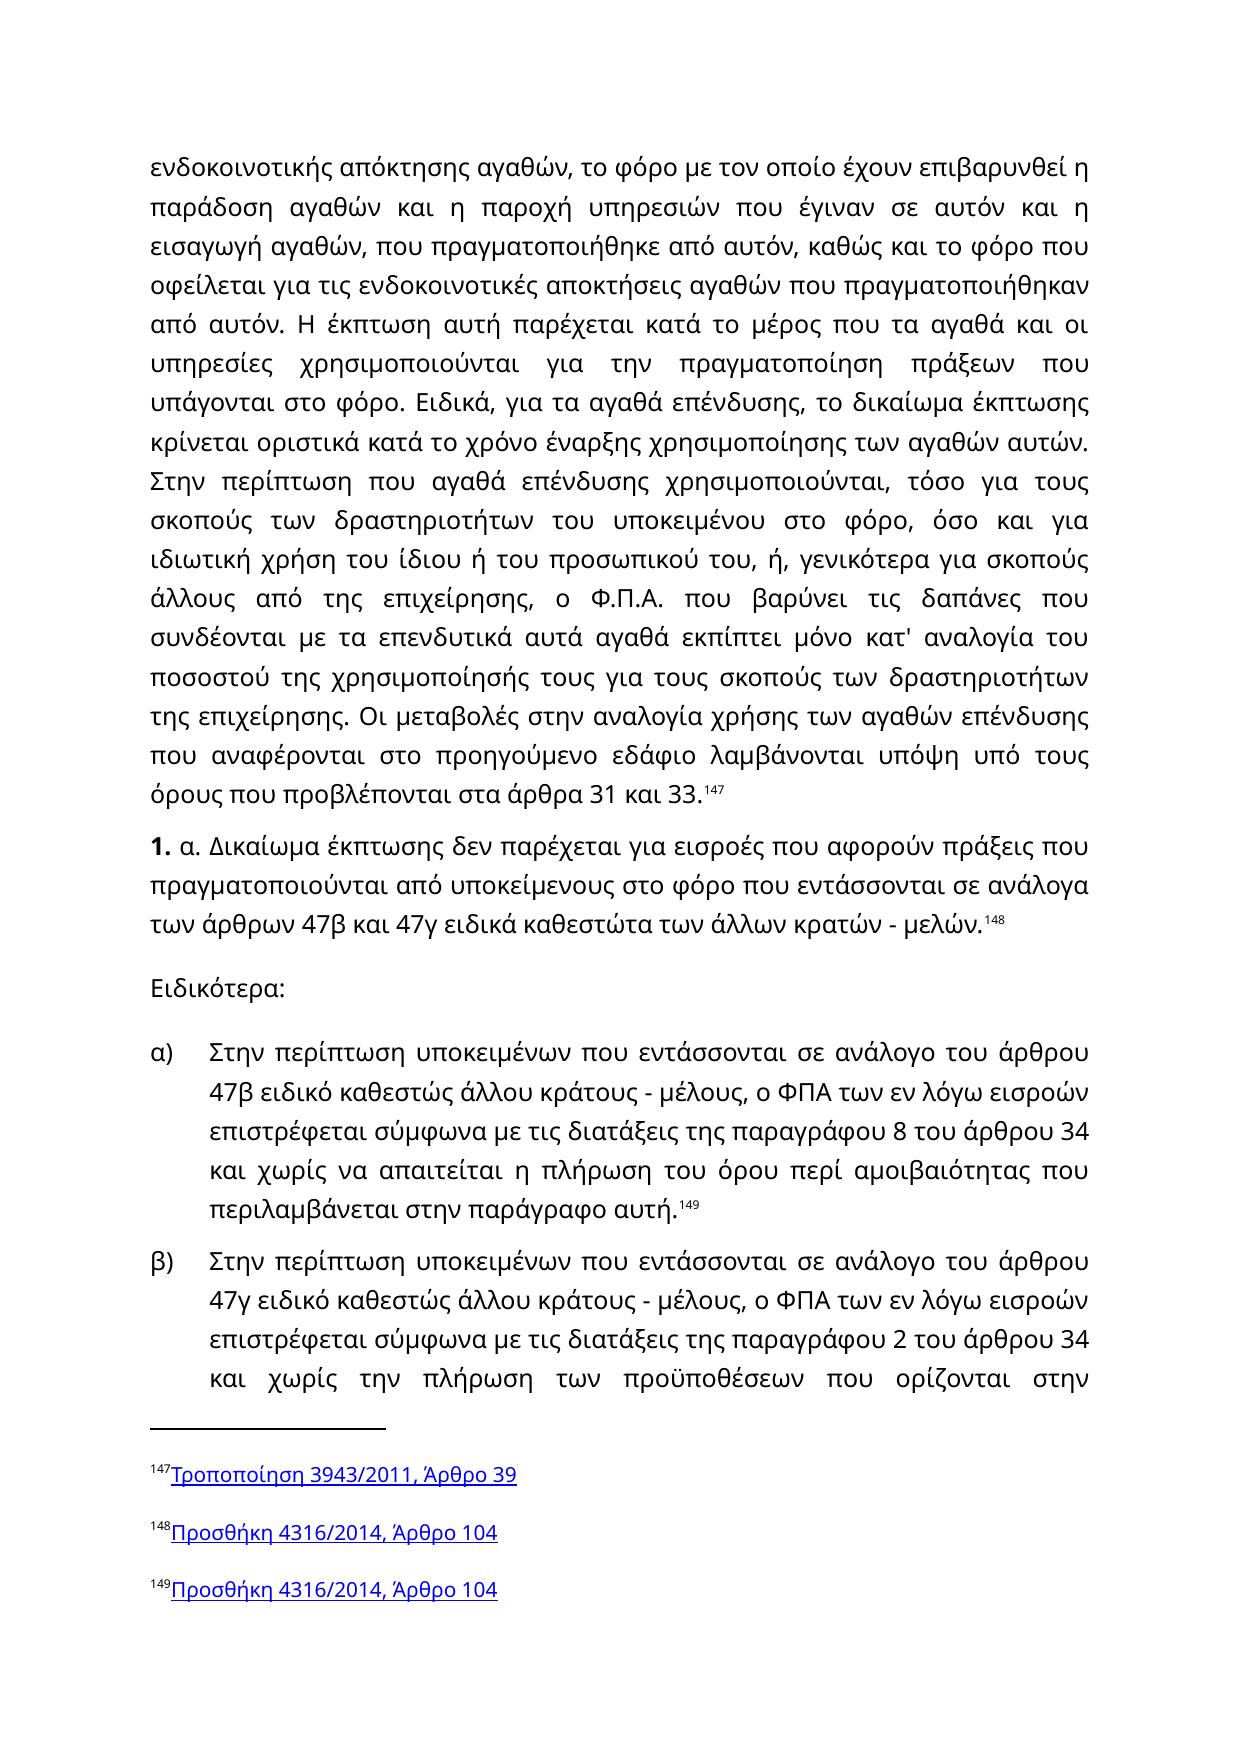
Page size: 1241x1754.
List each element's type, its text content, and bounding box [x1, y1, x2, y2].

list β) Στην περίπτωση υποκειμένων που εντάσσονται σε ανάλογο του άρθρου 47γ ειδικό καθεστώς άλλου κράτους - μέλους, ο ΦΠΑ των εν λόγω εισροών επιστρέφεται σύμφωνα με τις διατάξεις της παραγράφου 2 του άρθρου 34 και χωρίς την πλήρωση των προϋποθέσεων που ορίζονται στην [150, 1243, 1090, 1395]
list α) Στην περίπτωση υποκειμένων που εντάσσονται σε ανάλογο του άρθρου 47β ειδικό καθεστώς άλλου κράτους - μέλους, ο ΦΠΑ των εν λόγω εισροών επιστρέφεται σύμφωνα με τις διατάξεις της παραγράφου 8 του άρθρου 34 και χωρίς να απαιτείται η πλήρωση του όρου περί αμοιβαιότητας που περιλαμβάνεται στην παράγραφο αυτή. [150, 1035, 1090, 1226]
text Προσθήκη 4316/2014, Άρθρο 104 [150, 1518, 1090, 1546]
text 1. α. Δικαίωμα έκπτωσης δεν παρέχεται για εισροές που αφορούν πράξεις που πραγματοποιούνται από υποκείμενους στο φόρο που εντάσσονται σε ανάλογα των άρθρων 47β και 47γ ειδικά καθεστώτα των άλλων κρατών - μελών. [150, 828, 1090, 941]
text Ειδικότερα: [150, 971, 1090, 1005]
text ενδοκοινοτικής απόκτησης αγαθών, το φόρο με τον οποίο έχουν επιβαρυνθεί η παράδοση αγαθών και η παροχή υπηρεσιών που έγιναν σε αυτόν και η εισαγωγή αγαθών, που πραγματοποιήθηκε από αυτόν, καθώς και το φόρο που οφείλεται για τις ενδοκοινοτικές αποκτήσεις αγαθών που πραγματοποιήθηκαν από αυτόν. Η έκπτωση αυτή παρέχεται κατά το μέρος που τα αγαθά και οι υπηρεσίες χρησιμοποιούνται για την πραγματοποίηση πράξεων που υπάγονται στο φόρο. Ειδικά, για τα αγαθά επένδυσης, το δικαίωμα έκπτωσης κρίνεται οριστικά κατά το χρόνο έναρξης χρησιμοποίησης των αγαθών αυτών. Στην περίπτωση που αγαθά επένδυσης χρησιμοποιούνται, τόσο για τους σκοπούς των δραστηριοτήτων του υποκειμένου στο φόρο, όσο και για ιδιωτική χρήση του ίδιου ή του προσωπικού του, ή, γενικότερα για σκοπούς άλλους από της επιχείρησης, ο Φ.Π.Α. που βαρύνει τις δαπάνες που συνδέονται με τα επενδυτικά αυτά αγαθά εκπίπτει μόνο κατ' αναλογία του ποσοστού της χρησιμοποίησής τους για τους σκοπούς των δραστηριοτήτων της επιχείρησης. Οι μεταβολές στην αναλογία χρήσης των αγαθών επένδυσης που αναφέρονται στο προηγούμενο εδάφιο λαμβάνονται υπόψη υπό τους όρους που προβλέπονται στα άρθρα 31 και 33. [150, 150, 1090, 811]
text Προσθήκη 4316/2014, Άρθρο 104 [150, 1576, 1090, 1604]
text Τροποποίηση 3943/2011, Άρθρο 39 [150, 1460, 1090, 1489]
